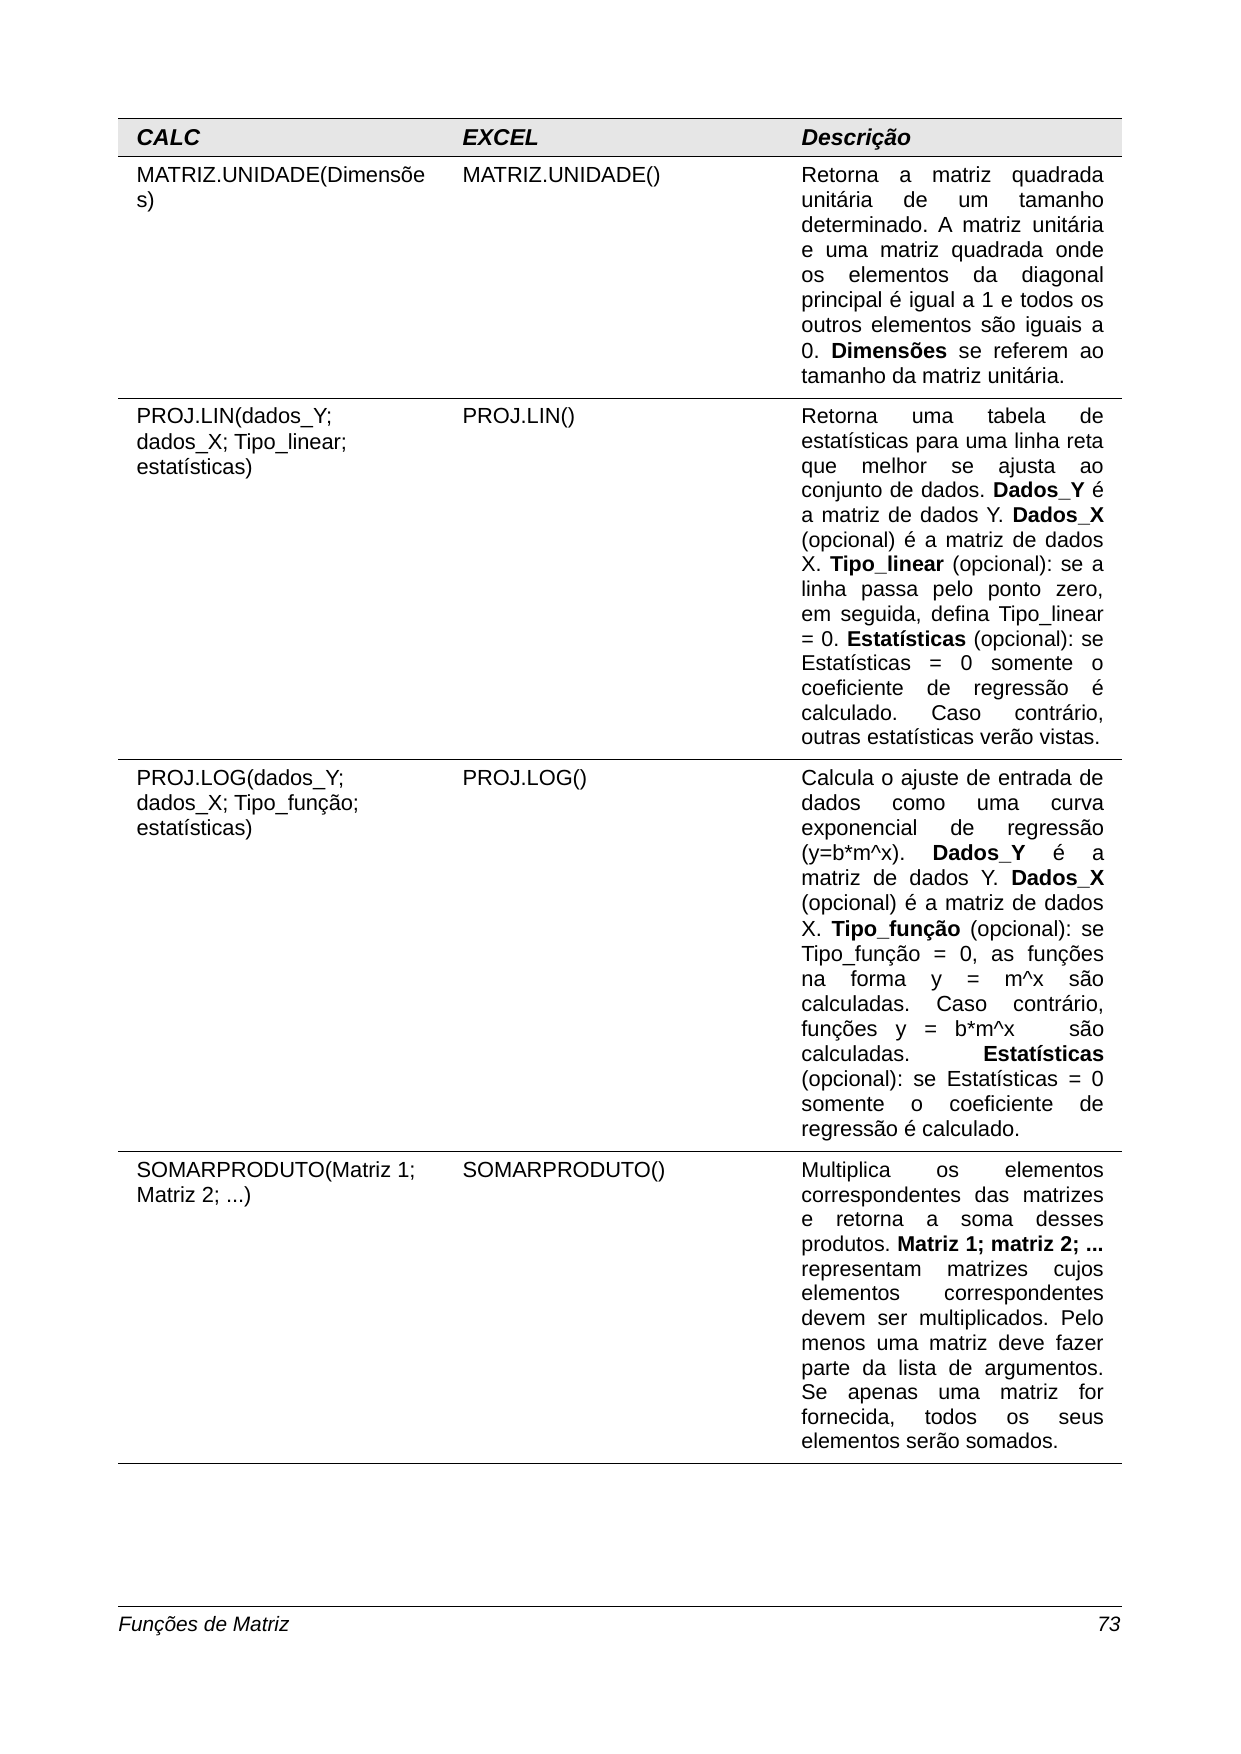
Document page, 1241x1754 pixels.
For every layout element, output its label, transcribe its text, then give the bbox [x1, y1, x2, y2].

table_cell SOMARPRODUTO(Matriz 1; Matriz 2; ...) [118, 1152, 444, 1463]
table_cell Retorna a matriz quadrada unitária de um tamanho determinado. A matriz unitária e uma matriz quadrada onde os elementos da diagonal principal é igual a 1 e todos os outros elementos são iguais a 0. Dimensões se referem ao tamanho da matriz unitária. [783, 157, 1122, 398]
table_cell Retorna uma tabela de estatísticas para uma linha reta que melhor se ajusta ao conjunto de dados. Dados_Y é a matriz de dados Y. Dados_X (opcional) é a matriz de dados X. Tipo_linear (opcional): se a linha passa pelo ponto zero, em seguida, defina Tipo_linear = 0. Estatísticas (opcional): se Estatísticas = 0 somente o coeficiente de regressão é calculado. Caso contrário, outras estatísticas verão vistas. [783, 399, 1122, 759]
table_cell PROJ.LIN() [444, 399, 783, 759]
table_cell Multiplica os elementos correspondentes das matrizes e retorna a soma desses produtos. Matriz 1; matriz 2; ... representam matrizes cujos elementos correspondentes devem ser multiplicados. Pelo menos uma matriz deve fazer parte da lista de argumentos. Se apenas uma matriz for fornecida, todos os seus elementos serão somados. [783, 1152, 1122, 1463]
table_cell PROJ.LIN(dados_Y; dados_X; Tipo_linear; estatísticas) [118, 399, 444, 759]
table_cell PROJ.LOG() [444, 760, 783, 1151]
table_cell MATRIZ.UNIDADE() [444, 157, 783, 398]
table_cell MATRIZ.UNIDADE(Dimensões) [118, 157, 444, 398]
table_cell Calcula o ajuste de entrada de dados como uma curva exponencial de regressão (y=b*m^x). Dados_Y é a matriz de dados Y. Dados_X (opcional) é a matriz de dados X. Tipo_função (opcional): se Tipo_função = 0, as funções na forma y = m^x são calculadas. Caso contrário, funções y = b*m^x são calculadas. Estatísticas (opcional): se Estatísticas = 0 somente o coeficiente de regressão é calculado. [783, 760, 1122, 1151]
table_cell PROJ.LOG(dados_Y; dados_X; Tipo_função; estatísticas) [118, 760, 444, 1151]
table_header CALC [118, 119, 444, 156]
table_cell SOMARPRODUTO() [444, 1152, 783, 1463]
table_header EXCEL [444, 119, 783, 156]
table_header Descrição [783, 119, 1122, 156]
